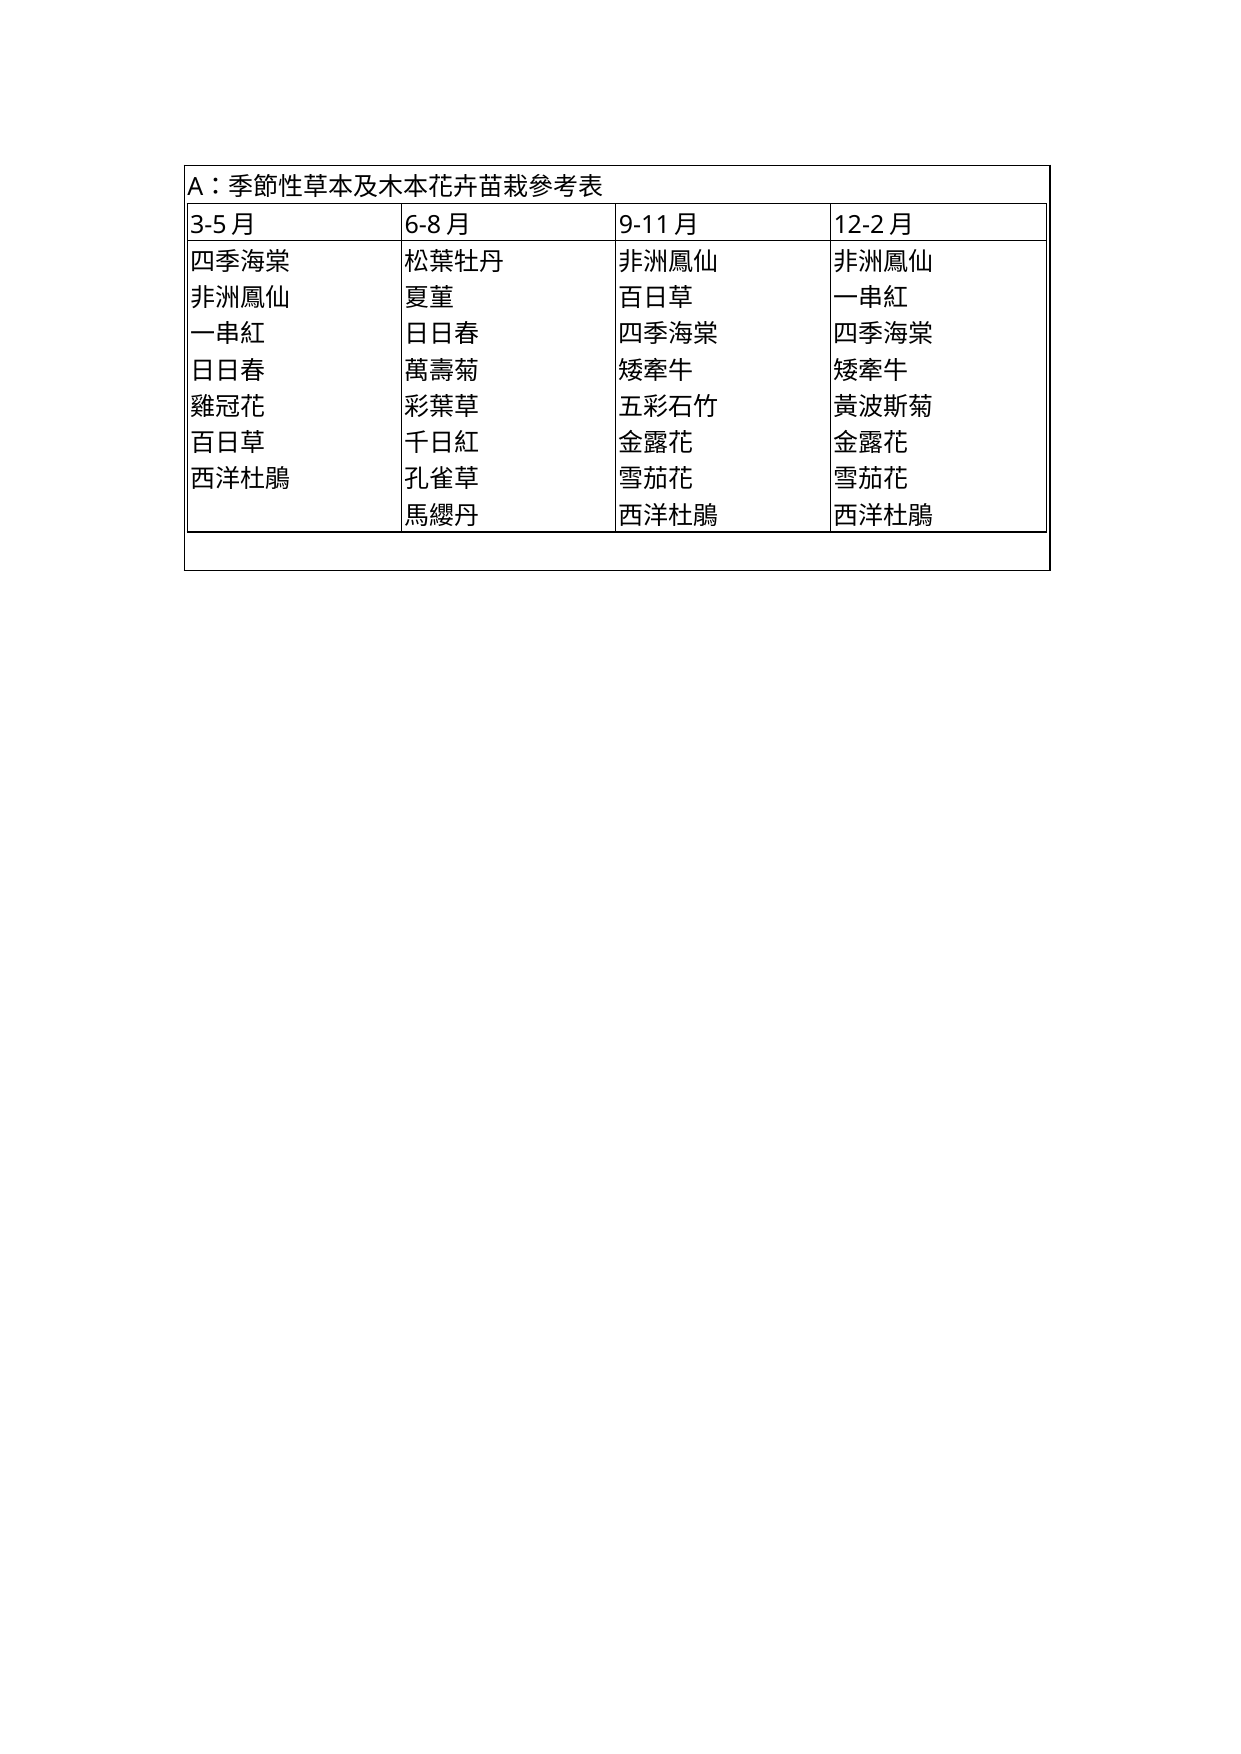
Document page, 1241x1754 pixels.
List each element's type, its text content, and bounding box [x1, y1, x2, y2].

table_header 6-8月 [402, 204, 615, 240]
table_cell 松葉牡丹 夏菫 日日春 萬壽菊 彩葉草 千日紅 孔雀草 馬纓丹 [402, 241, 615, 531]
table_header 9-11月 [616, 204, 830, 240]
table_cell 非洲鳳仙 一串紅 四季海棠 矮牽牛 黃波斯菊 金露花 雪茄花 西洋杜鵑 [831, 241, 1046, 531]
table_cell 非洲鳳仙 百日草 四季海棠 矮牽牛 五彩石竹 金露花 雪茄花 西洋杜鵑 [616, 241, 830, 531]
table_header 12-2月 [831, 204, 1046, 240]
table_cell A：季節性草本及木本花卉苗栽參考表 [185, 166, 1049, 570]
table_header 3-5月 [188, 204, 401, 240]
table_cell 四季海棠 非洲鳳仙 一串紅 日日春 雞冠花 百日草 西洋杜鵑 [188, 241, 401, 531]
